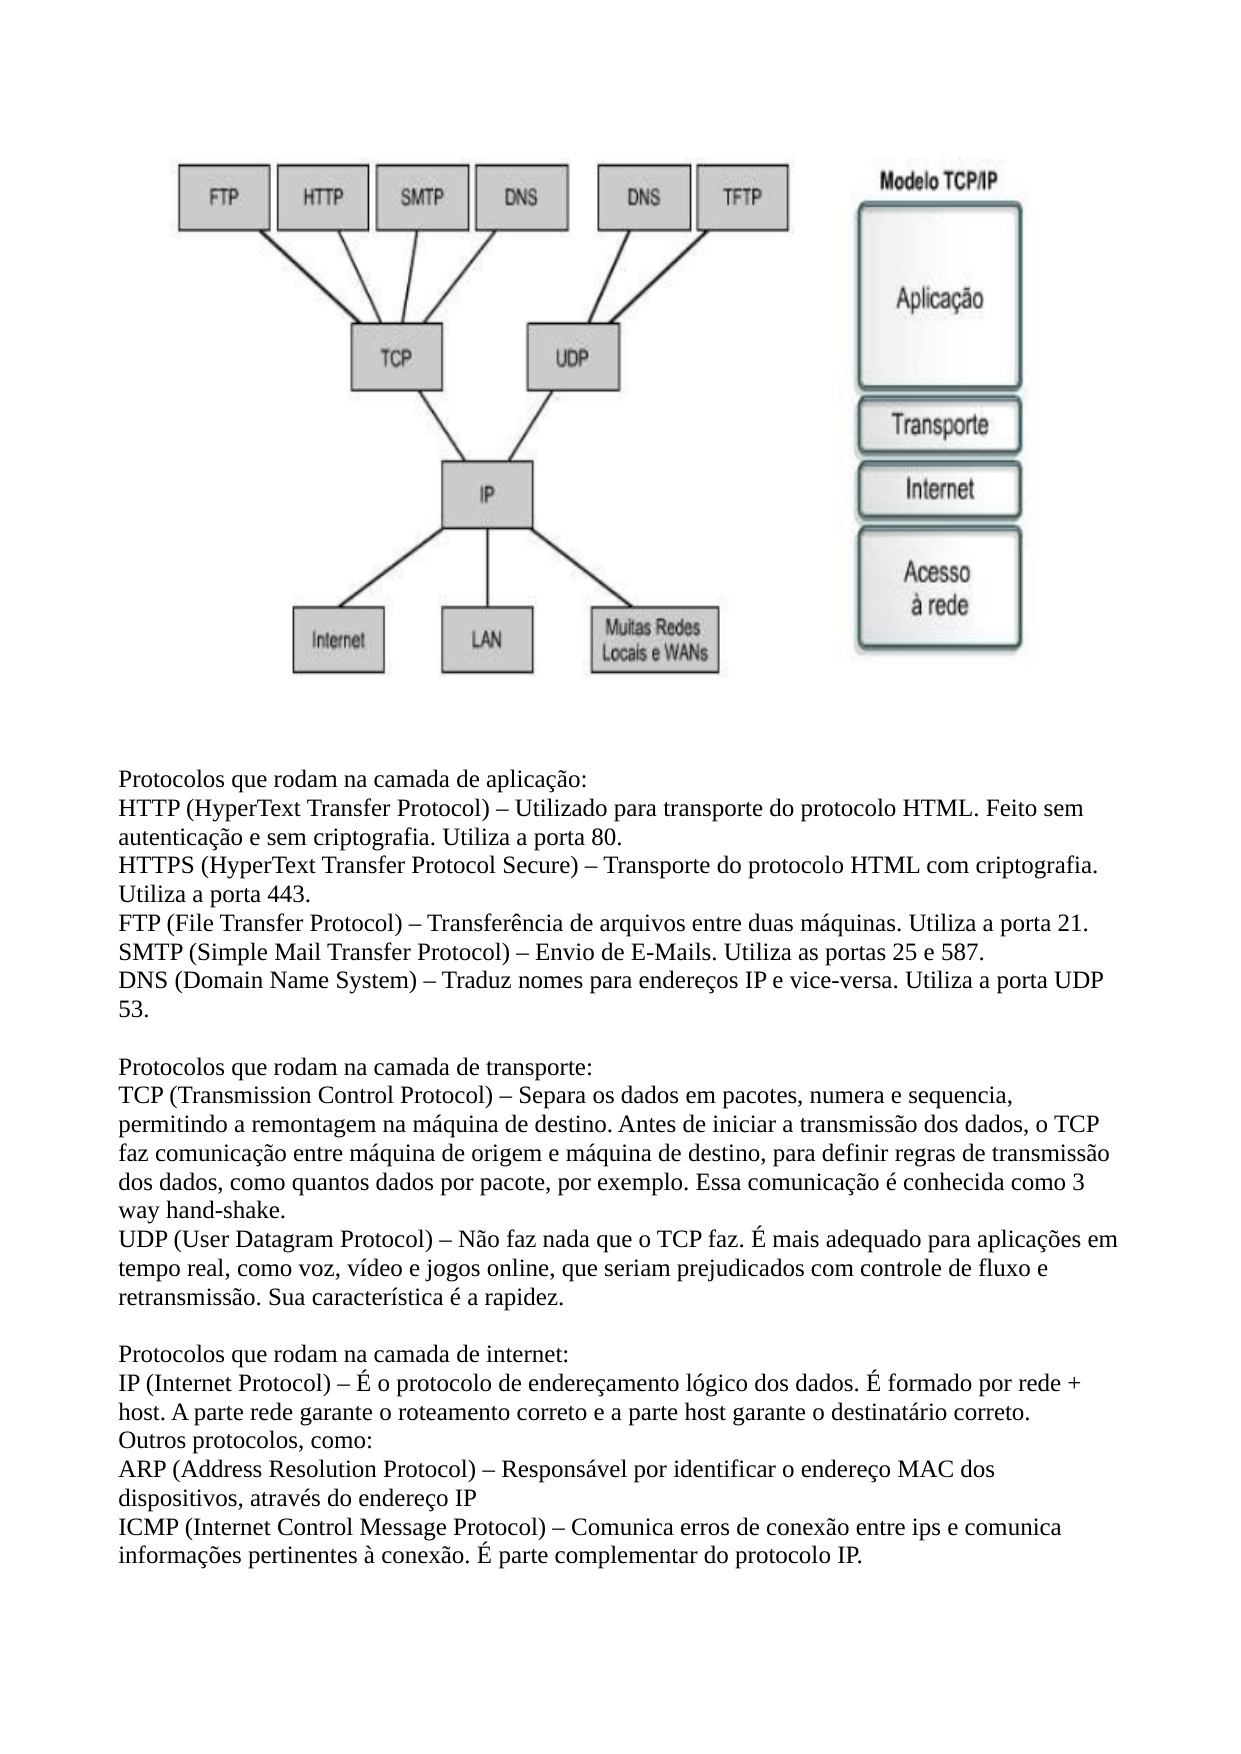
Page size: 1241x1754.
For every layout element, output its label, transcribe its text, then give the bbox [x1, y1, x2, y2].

text Protocolos que rodam na camada de aplicação: [118, 764, 1122, 793]
text DNS (Domain Name System) – Traduz nomes para endereços IP e vice-versa. Utiliza a porta UDP 53. [118, 965, 1122, 1023]
text TCP (Transmission Control Protocol) – Separa os dados em pacotes, numera e sequencia, permitindo a remontagem na máquina de destino. Antes de iniciar a transmissão dos dados, o TCP faz comunicação entre máquina de origem e máquina de destino, para definir regras de transmissão dos dados, como quantos dados por pacote, por exemplo. Essa comunicação é conhecida como 3 way hand-shake. [118, 1080, 1122, 1224]
text Protocolos que rodam na camada de transporte: [118, 1052, 1122, 1080]
text SMTP (Simple Mail Transfer Protocol) – Envio de E-Mails. Utiliza as portas 25 e 587. [118, 937, 1122, 965]
text UDP (User Datagram Protocol) – Não faz nada que o TCP faz. É mais adequado para aplicações em tempo real, como voz, vídeo e jogos online, que seriam prejudicados com controle de fluxo e retransmissão. Sua característica é a rapidez. [118, 1224, 1122, 1310]
text HTTPS (HyperText Transfer Protocol Secure) – Transporte do protocolo HTML com criptografia. Utiliza a porta 443. [118, 850, 1122, 908]
text ARP (Address Resolution Protocol) – Responsável por identificar o endereço MAC dos dispositivos, através do endereço IP [118, 1454, 1122, 1512]
text HTTP (HyperText Transfer Protocol) – Utilizado para transporte do protocolo HTML. Feito sem autenticação e sem criptografia. Utiliza a porta 80. [118, 793, 1122, 850]
text Outros protocolos, como: [118, 1425, 1122, 1454]
text Protocolos que rodam na camada de internet: [118, 1339, 1122, 1368]
picture [124, 118, 1117, 736]
text IP (Internet Protocol) – É o protocolo de endereçamento lógico dos dados. É formado por rede + host. A parte rede garante o roteamento correto e a parte host garante o destinatário correto. [118, 1368, 1122, 1425]
text ICMP (Internet Control Message Protocol) – Comunica erros de conexão entre ips e comunica informações pertinentes à conexão. É parte complementar do protocolo IP. [118, 1512, 1122, 1569]
text FTP (File Transfer Protocol) – Transferência de arquivos entre duas máquinas. Utiliza a porta 21. [118, 908, 1122, 937]
